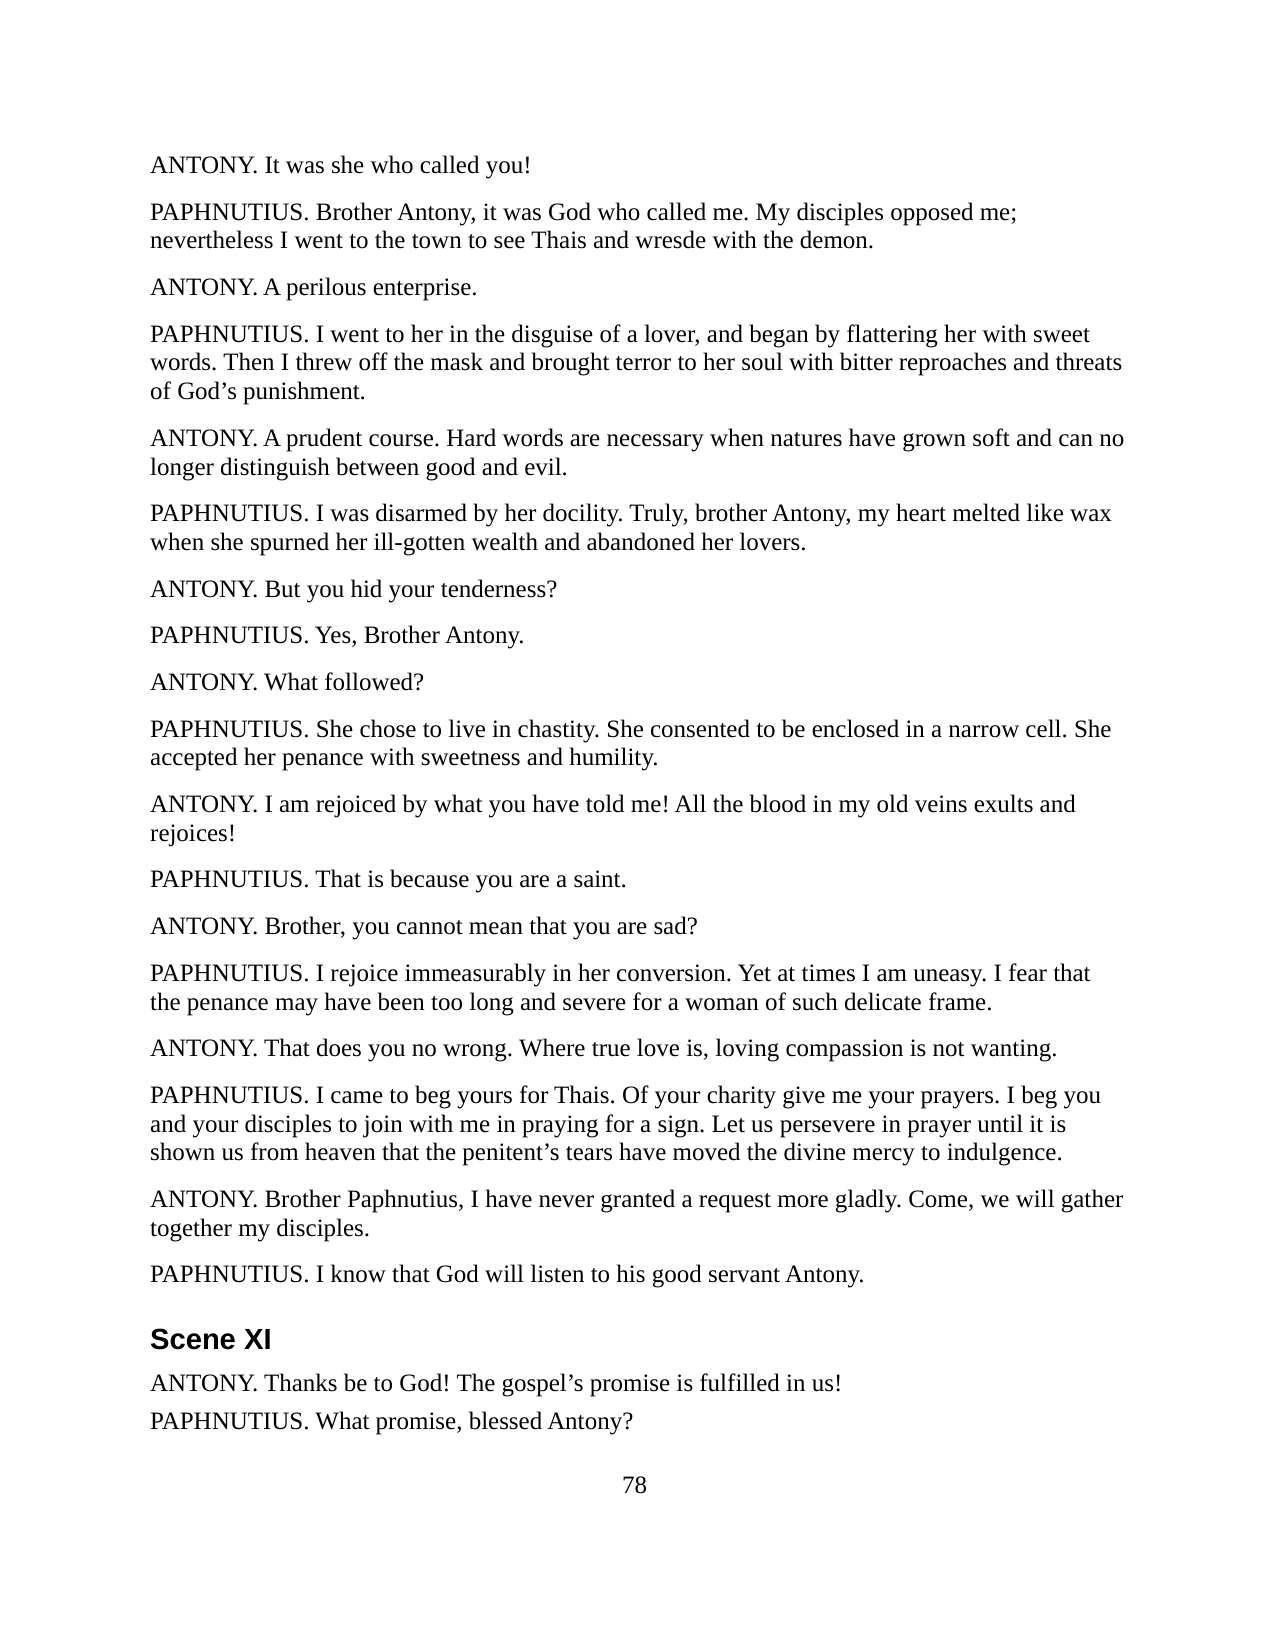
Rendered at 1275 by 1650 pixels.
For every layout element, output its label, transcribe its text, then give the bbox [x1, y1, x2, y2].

text ANTONY. A prudent course. Hard words are necessary when natures have grown soft and can no longer distinguish between good and evil. [150, 423, 1125, 480]
text ANTONY. That does you no wrong. Where true love is, loving compassion is not wanting. [150, 1033, 1125, 1062]
text PAPHNUTIUS. I know that God will listen to his good servant Antony. [150, 1259, 1125, 1288]
text PAPHNUTIUS. That is because you are a saint. [150, 864, 1125, 893]
text ANTONY. I am rejoiced by what you have told me! All the blood in my old veins exults and rejoices! [150, 789, 1125, 847]
text PAPHNUTIUS. What promise, blessed Antony? [150, 1406, 1125, 1435]
text ANTONY. Brother Paphnutius, I have never granted a request more gladly. Come, we will gather together my disciples. [150, 1184, 1125, 1242]
text PAPHNUTIUS. I was disarmed by her docility. Truly, brother Antony, my heart melted like wax when she spurned her ill-gotten wealth and abandoned her lovers. [150, 498, 1125, 556]
text ANTONY. Brother, you cannot mean that you are sad? [150, 911, 1125, 940]
text PAPHNUTIUS. She chose to live in chastity. She consented to be enclosed in a narrow cell. She accepted her penance with sweetness and humility. [150, 714, 1125, 771]
text ANTONY. What followed? [150, 667, 1125, 696]
text PAPHNUTIUS. Yes, Brother Antony. [150, 620, 1125, 649]
subtitle Scene XI [150, 1322, 1125, 1356]
text ANTONY. A perilous enterprise. [150, 272, 1125, 301]
text PAPHNUTIUS. I came to beg yours for Thais. Of your charity give me your prayers. I beg you and your disciples to join with me in praying for a sign. Let us persevere in prayer until it is shown us from heaven that the penitent’s tears have moved the divine mercy to indulgence. [150, 1080, 1125, 1166]
text ANTONY. But you hid your tenderness? [150, 574, 1125, 602]
text ANTONY. Thanks be to God! The gospel’s promise is fulfilled in us! [150, 1368, 1125, 1397]
text PAPHNUTIUS. Brother Antony, it was God who called me. My disciples opposed me; nevertheless I went to the town to see Thais and wresde with the demon. [150, 197, 1125, 254]
text PAPHNUTIUS. I went to her in the disguise of a lover, and began by flattering her with sweet words. Then I threw off the mask and brought terror to her soul with bitter reproaches and threats of God’s punishment. [150, 319, 1125, 405]
text PAPHNUTIUS. I rejoice immeasurably in her conversion. Yet at times I am uneasy. I fear that the penance may have been too long and severe for a woman of such delicate frame. [150, 958, 1125, 1015]
text ANTONY. It was she who called you! [150, 150, 1125, 179]
